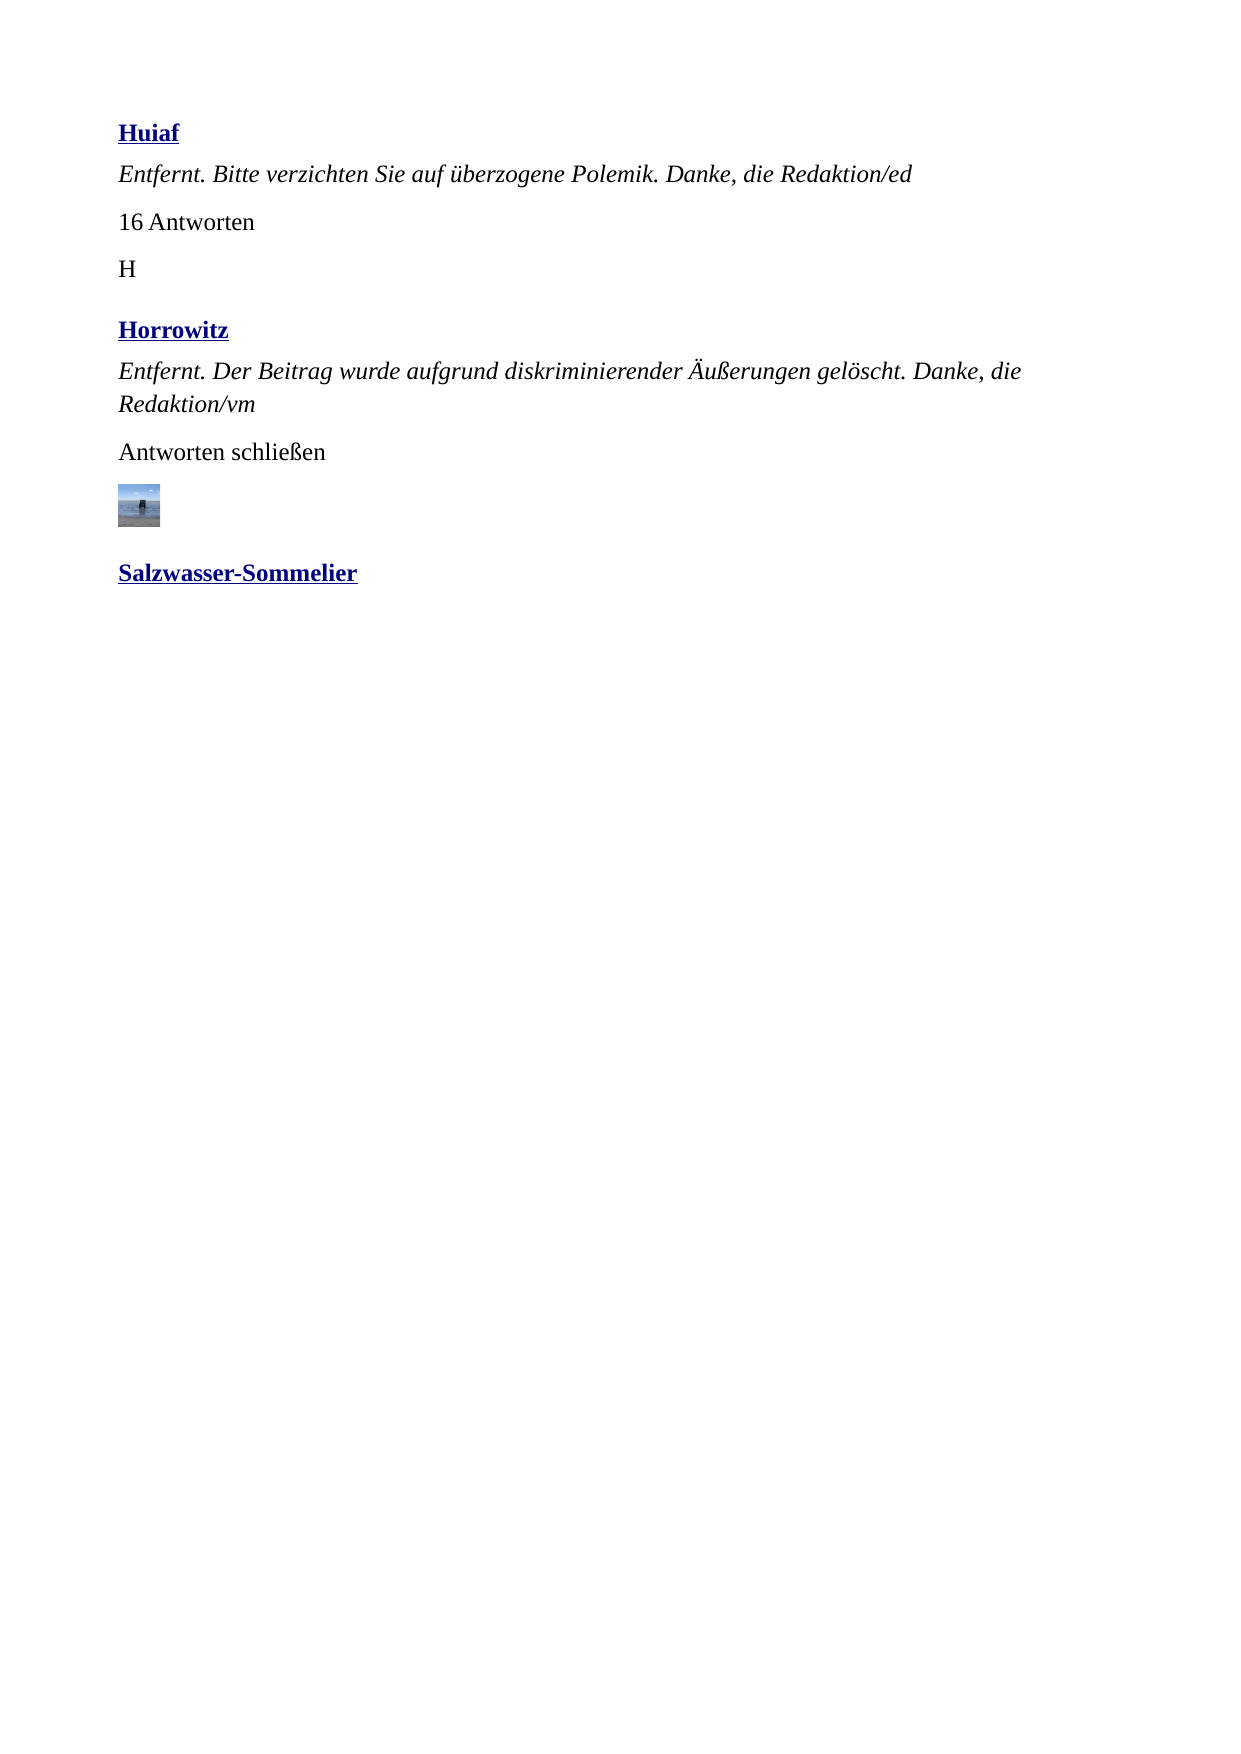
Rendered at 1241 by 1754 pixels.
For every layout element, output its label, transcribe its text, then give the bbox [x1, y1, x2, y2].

picture [118, 484, 161, 527]
text Antworten schließen [118, 437, 1122, 465]
subtitle Salzwasser-Sommelier [118, 558, 1122, 586]
text Entfernt. Bitte verzichten Sie auf überzogene Polemik. Danke, die Redaktion/ed [118, 159, 1122, 188]
text 16 Antworten [118, 207, 1122, 236]
text H [118, 254, 1122, 283]
subtitle Huiaf [118, 118, 1122, 147]
subtitle Horrowitz [118, 315, 1122, 343]
text Entfernt. Der Beitrag wurde aufgrund diskriminierender Äußerungen gelöscht. Danke, die Redaktion/vm [118, 356, 1122, 418]
